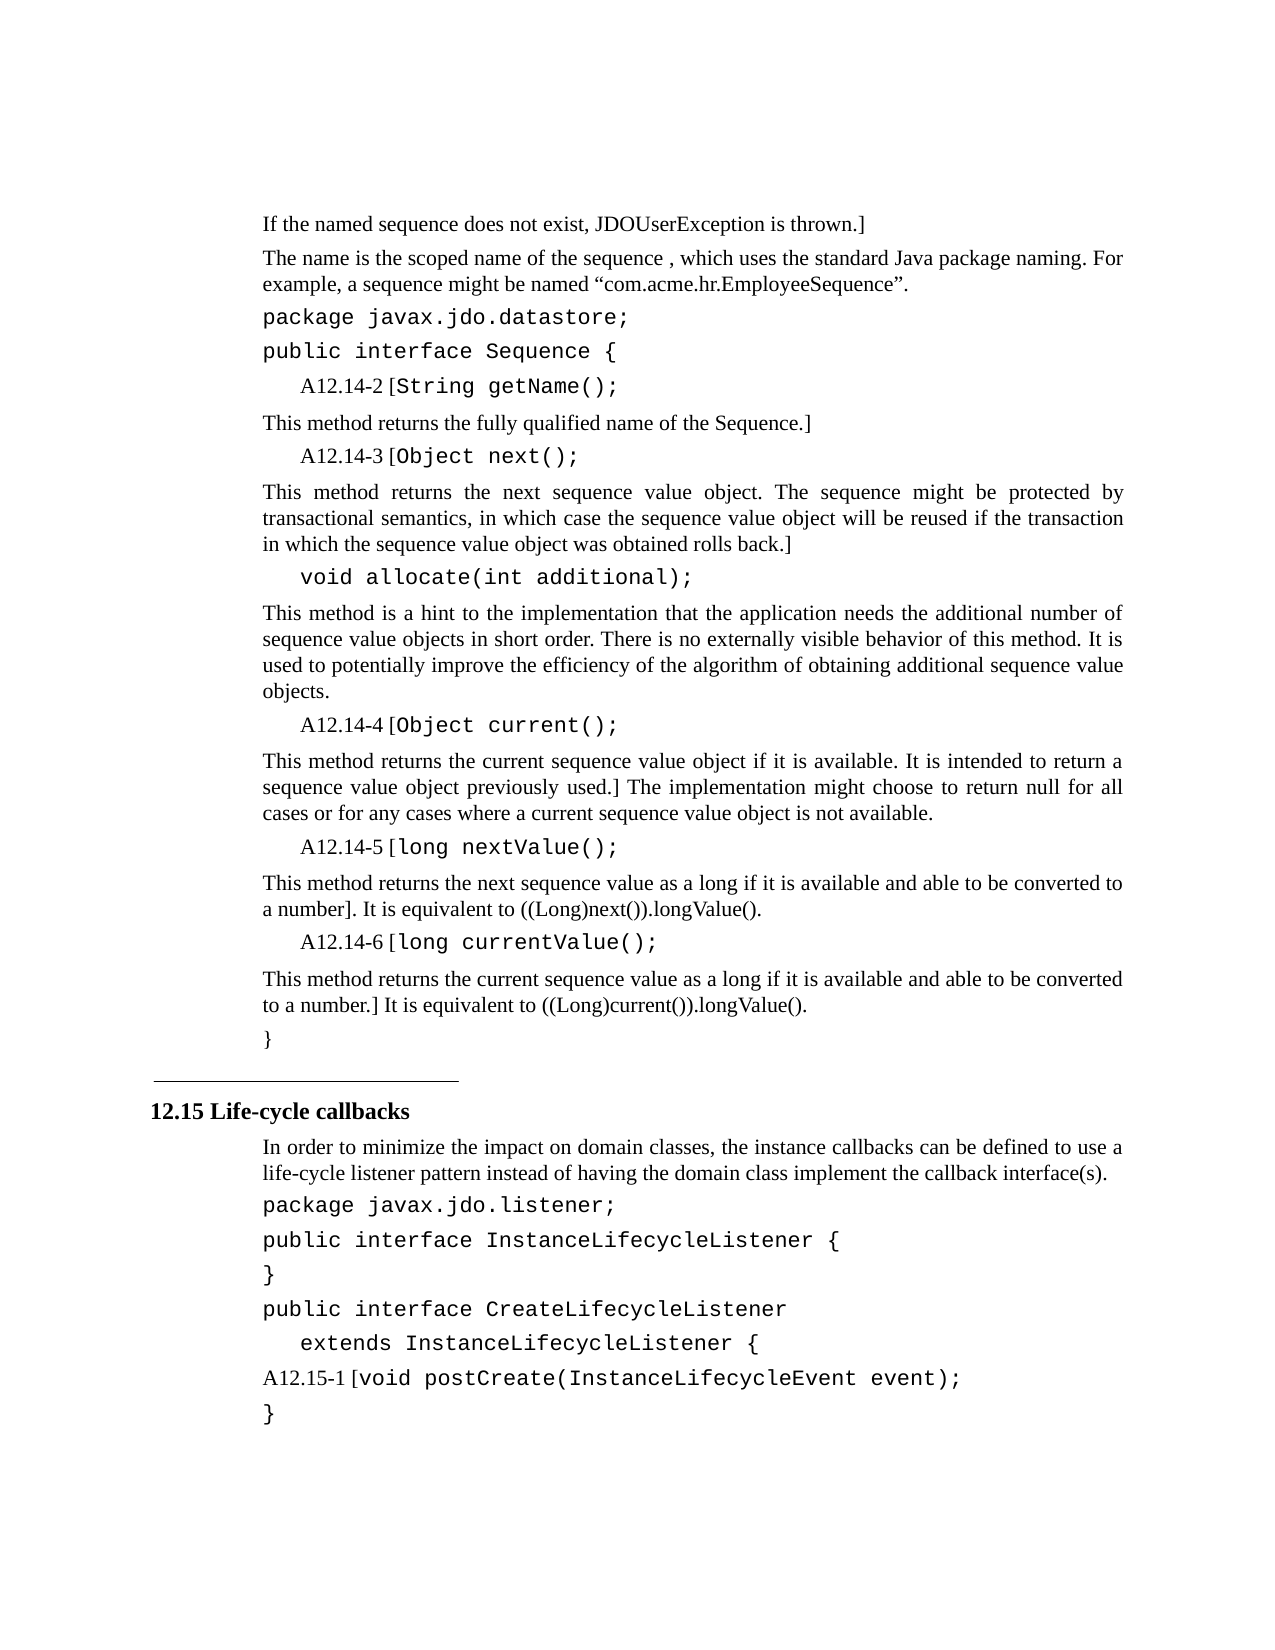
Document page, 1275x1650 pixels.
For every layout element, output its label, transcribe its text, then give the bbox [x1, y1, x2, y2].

text public interface CreateLifecycleListener [262, 1296, 1125, 1322]
text This method returns the next sequence value object. The sequence might be protected by transactional semantics, in which case the sequence value object will be reused if the transaction in which the sequence value object was obtained rolls back.] [262, 478, 1125, 557]
text A12.14-5 [long nextValue(); [262, 834, 1125, 861]
text A12.14-6 [long currentValue(); [262, 929, 1125, 956]
text A12.14-2 [String getName(); [262, 373, 1125, 401]
text This method returns the next sequence value as a long if it is available and able to be converted to a number]. It is equivalent to ((Long)next()).longValue(). [262, 869, 1125, 921]
text extends InstanceLifecycleListener { [262, 1331, 1125, 1357]
text } [262, 1262, 1125, 1288]
text This method returns the current sequence value object if it is available. It is intended to return a sequence value object previously used.] The implementation might choose to return null for all cases or for any cases where a current sequence value object is not available. [262, 747, 1125, 825]
text package javax.jdo.datastore; [262, 305, 1125, 331]
text If the named sequence does not exist, JDOUserException is thrown.] [262, 210, 1125, 236]
text public interface InstanceLifecycleListener { [262, 1228, 1125, 1254]
text A12.14-3 [Object next(); [262, 443, 1125, 470]
text In order to minimize the impact on domain classes, the instance callbacks can be defined to use a life-cycle listener pattern instead of having the domain class implement the callback interface(s). [262, 1133, 1125, 1185]
text void allocate(int additional); [262, 565, 1125, 591]
subtitle Life-cycle callbacks [150, 1097, 1125, 1124]
text The name is the scoped name of the sequence , which uses the standard Java package naming. For example, a sequence might be named “com.acme.hr.EmployeeSequence”. [262, 244, 1125, 296]
text package javax.jdo.listener; [262, 1193, 1125, 1219]
text This method is a hint to the implementation that the application needs the additional number of sequence value objects in short order. There is no externally visible behavior of this method. It is used to potentially improve the efficiency of the algorithm of obtaining additional sequence value objects. [262, 599, 1125, 703]
text A12.14-4 [Object current(); [262, 712, 1125, 739]
text } [262, 1401, 1125, 1427]
text public interface Sequence { [262, 339, 1125, 365]
text A12.15-1 [void postCreate(InstanceLifecycleEvent event); [262, 1365, 1125, 1392]
text This method returns the fully qualified name of the Sequence.] [262, 409, 1125, 435]
text } [262, 1025, 1125, 1051]
text This method returns the current sequence value as a long if it is available and able to be converted to a number.] It is equivalent to ((Long)current()).longValue(). [262, 965, 1125, 1017]
